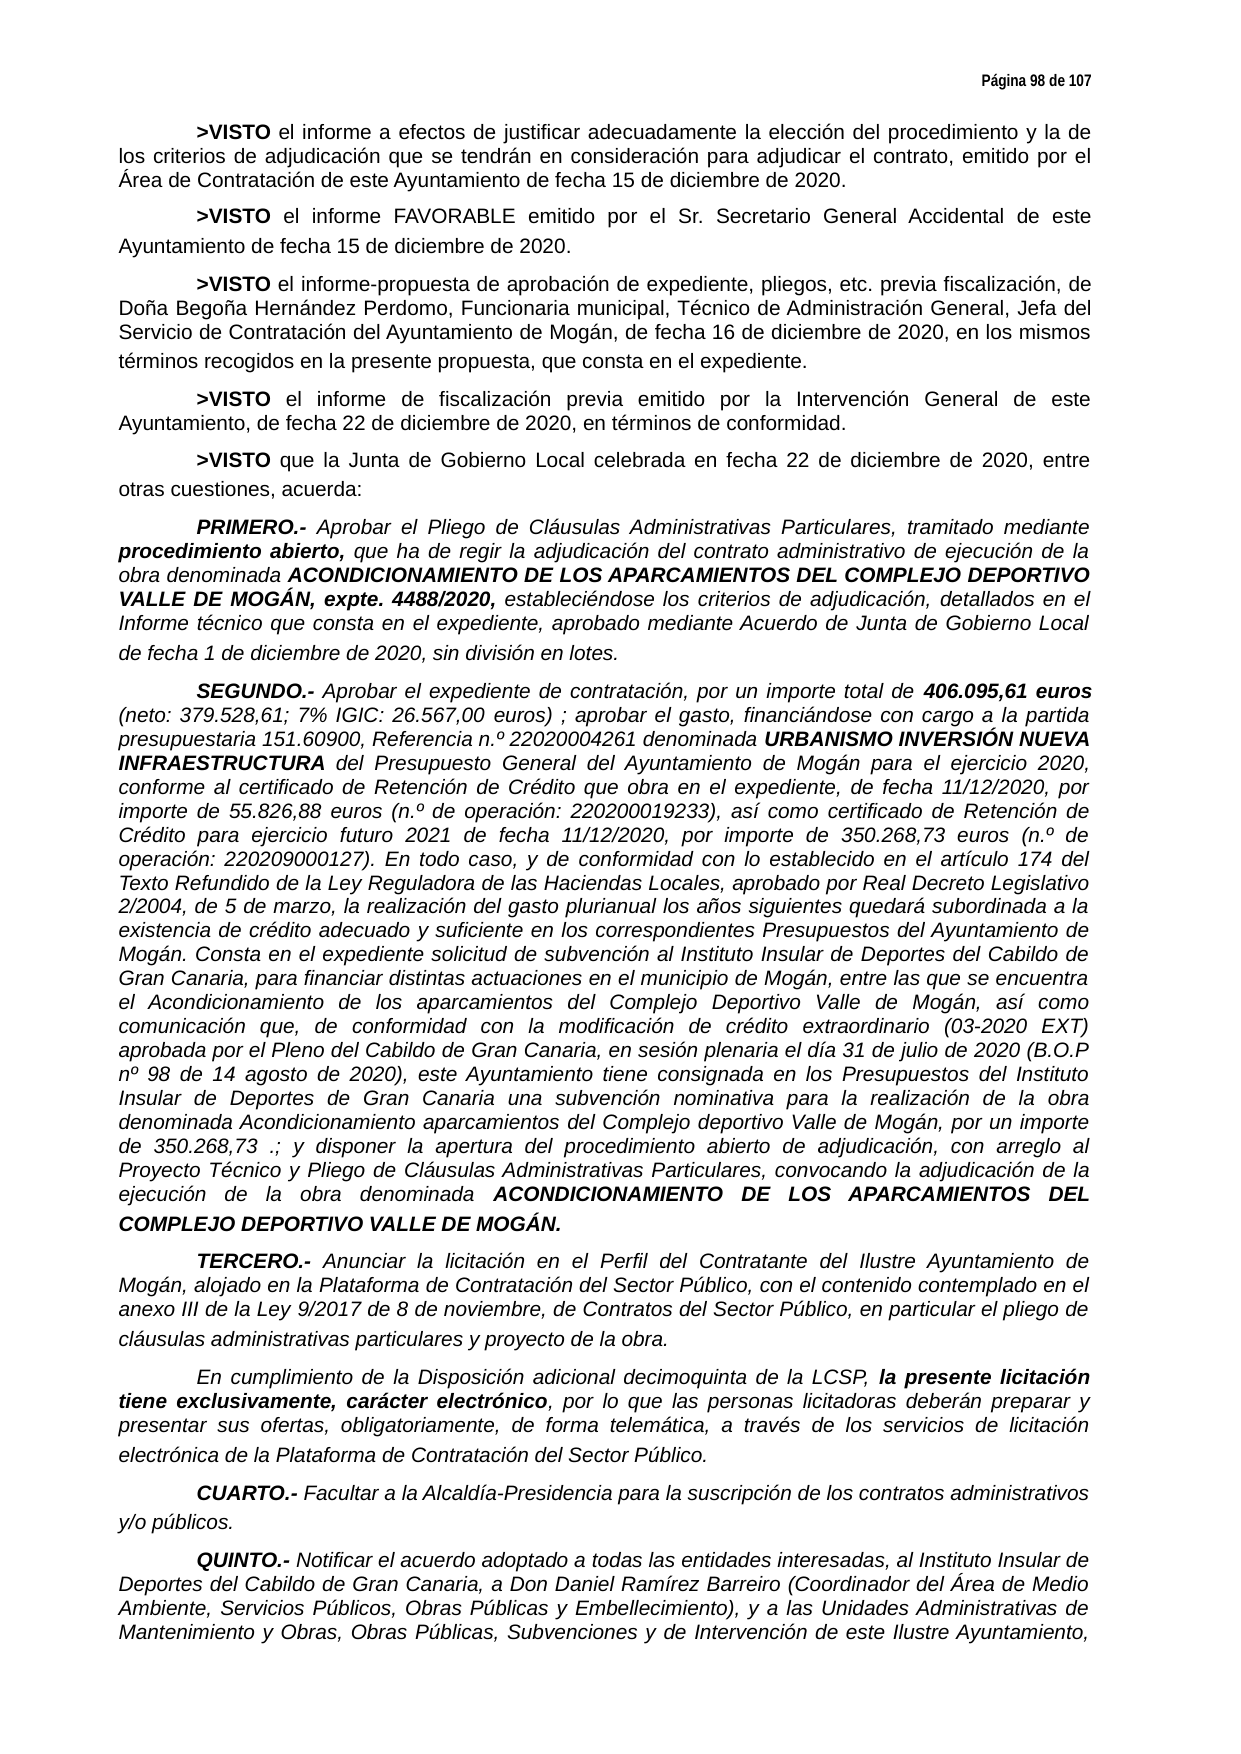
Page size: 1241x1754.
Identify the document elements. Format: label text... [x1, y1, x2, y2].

text TERCERO.- Anunciar la licitación en el Perfil del Contratante del Ilustre Ayuntamiento de Mogán, alojado en la Plataforma de Contratación del Sector Público, con el contenido contemplado en el anexo III de la Ley 9/2017 de 8 de noviembre, de Contratos del Sector Público, en particular el pliego de cláusulas administrativas particulares y proyecto de la obra. [118, 1249, 1092, 1352]
text >VISTO el informe a efectos de justificar adecuadamente la elección del procedimiento y la de los criterios de adjudicación que se tendrán en consideración para adjudicar el contrato, emitido por el Área de Contratación de este Ayuntamiento de fecha 15 de diciembre de 2020. [118, 120, 1092, 192]
text PRIMERO.- Aprobar el Pliego de Cláusulas Administrativas Particulares, tramitado mediante procedimiento abierto, que ha de regir la adjudicación del contrato administrativo de ejecución de la obra denominada ACONDICIONAMIENTO DE LOS APARCAMIENTOS DEL COMPLEJO DEPORTIVO VALLE DE MOGÁN, expte. 4488/2020, estableciéndose los criterios de adjudicación, detallados en el Informe técnico que consta en el expediente, aprobado mediante Acuerdo de Junta de Gobierno Local de fecha 1 de diciembre de 2020, sin división en lotes. [118, 515, 1092, 666]
text >VISTO el informe de fiscalización previa emitido por la Intervención General de este Ayuntamiento, de fecha 22 de diciembre de 2020, en términos de conformidad. [118, 387, 1092, 435]
text En cumplimiento de la Disposición adicional decimoquinta de la LCSP, la presente licitación tiene exclusivamente, carácter electrónico, por lo que las personas licitadoras deberán preparar y presentar sus ofertas, obligatoriamente, de forma telemática, a través de los servicios de licitación electrónica de la Plataforma de Contratación del Sector Público. [118, 1365, 1092, 1468]
text QUINTO.- Notificar el acuerdo adoptado a todas las entidades interesadas, al Instituto Insular de Deportes del Cabildo de Gran Canaria, a Don Daniel Ramírez Barreiro (Coordinador del Área de Medio Ambiente, Servicios Públicos, Obras Públicas y Embellecimiento), y a las Unidades Administrativas de Mantenimiento y Obras, Obras Públicas, Subvenciones y de Intervención de este Ilustre Ayuntamiento, [118, 1548, 1092, 1644]
text >VISTO que la Junta de Gobierno Local celebrada en fecha 22 de diciembre de 2020, entre otras cuestiones, acuerda: [118, 448, 1092, 503]
text SEGUNDO.- Aprobar el expediente de contratación, por un importe total de 406.095,61 euros (neto: 379.528,61; 7% IGIC: 26.567,00 euros) ; aprobar el gasto, financiándose con cargo a la partida presupuestaria 151.60900, Referencia n.º 22020004261 denominada URBANISMO INVERSIÓN NUEVA INFRAESTRUCTURA del Presupuesto General del Ayuntamiento de Mogán para el ejercicio 2020, conforme al certificado de Retención de Crédito que obra en el expediente, de fecha 11/12/2020, por importe de 55.826,88 euros (n.º de operación: 220200019233), así como certificado de Retención de Crédito para ejercicio futuro 2021 de fecha 11/12/2020, por importe de 350.268,73 euros (n.º de operación: 220209000127). En todo caso, y de conformidad con lo establecido en el artículo 174 del Texto Refundido de la Ley Reguladora de las Haciendas Locales, aprobado por Real Decreto Legislativo 2/2004, de 5 de marzo, la realización del gasto plurianual los años siguientes quedará subordinada a la existencia de crédito adecuado y suficiente en los correspondientes Presupuestos del Ayuntamiento de Mogán. Consta en el expediente solicitud de subvención al Instituto Insular de Deportes del Cabildo de Gran Canaria, para financiar distintas actuaciones en el municipio de Mogán, entre las que se encuentra el Acondicionamiento de los aparcamientos del Complejo Deportivo Valle de Mogán, así como comunicación que, de conformidad con la modificación de crédito extraordinario (03-2020 EXT) aprobada por el Pleno del Cabildo de Gran Canaria, en sesión plenaria el día 31 de julio de 2020 (B.O.P nº 98 de 14 agosto de 2020), este Ayuntamiento tiene consignada en los Presupuestos del Instituto Insular de Deportes de Gran Canaria una subvención nominativa para la realización de la obra denominada Acondicionamiento aparcamientos del Complejo deportivo Valle de Mogán, por un importe de 350.268,73 .; y disponer la apertura del procedimiento abierto de adjudicación, con arreglo al Proyecto Técnico y Pliego de Cláusulas Administrativas Particulares, convocando la adjudicación de la ejecución de la obra denominada ACONDICIONAMIENTO DE LOS APARCAMIENTOS DEL COMPLEJO DEPORTIVO VALLE DE MOGÁN. [118, 679, 1092, 1237]
text CUARTO.- Facultar a la Alcaldía-Presidencia para la suscripción de los contratos administrativos y/o públicos. [118, 1480, 1092, 1536]
text >VISTO el informe FAVORABLE emitido por el Sr. Secretario General Accidental de este Ayuntamiento de fecha 15 de diciembre de 2020. [118, 204, 1092, 259]
text >VISTO el informe-propuesta de aprobación de expediente, pliegos, etc. previa fiscalización, de Doña Begoña Hernández Perdomo, Funcionaria municipal, Técnico de Administración General, Jefa del Servicio de Contratación del Ayuntamiento de Mogán, de fecha 16 de diciembre de 2020, en los mismos términos recogidos en la presente propuesta, que consta en el expediente. [118, 272, 1092, 375]
